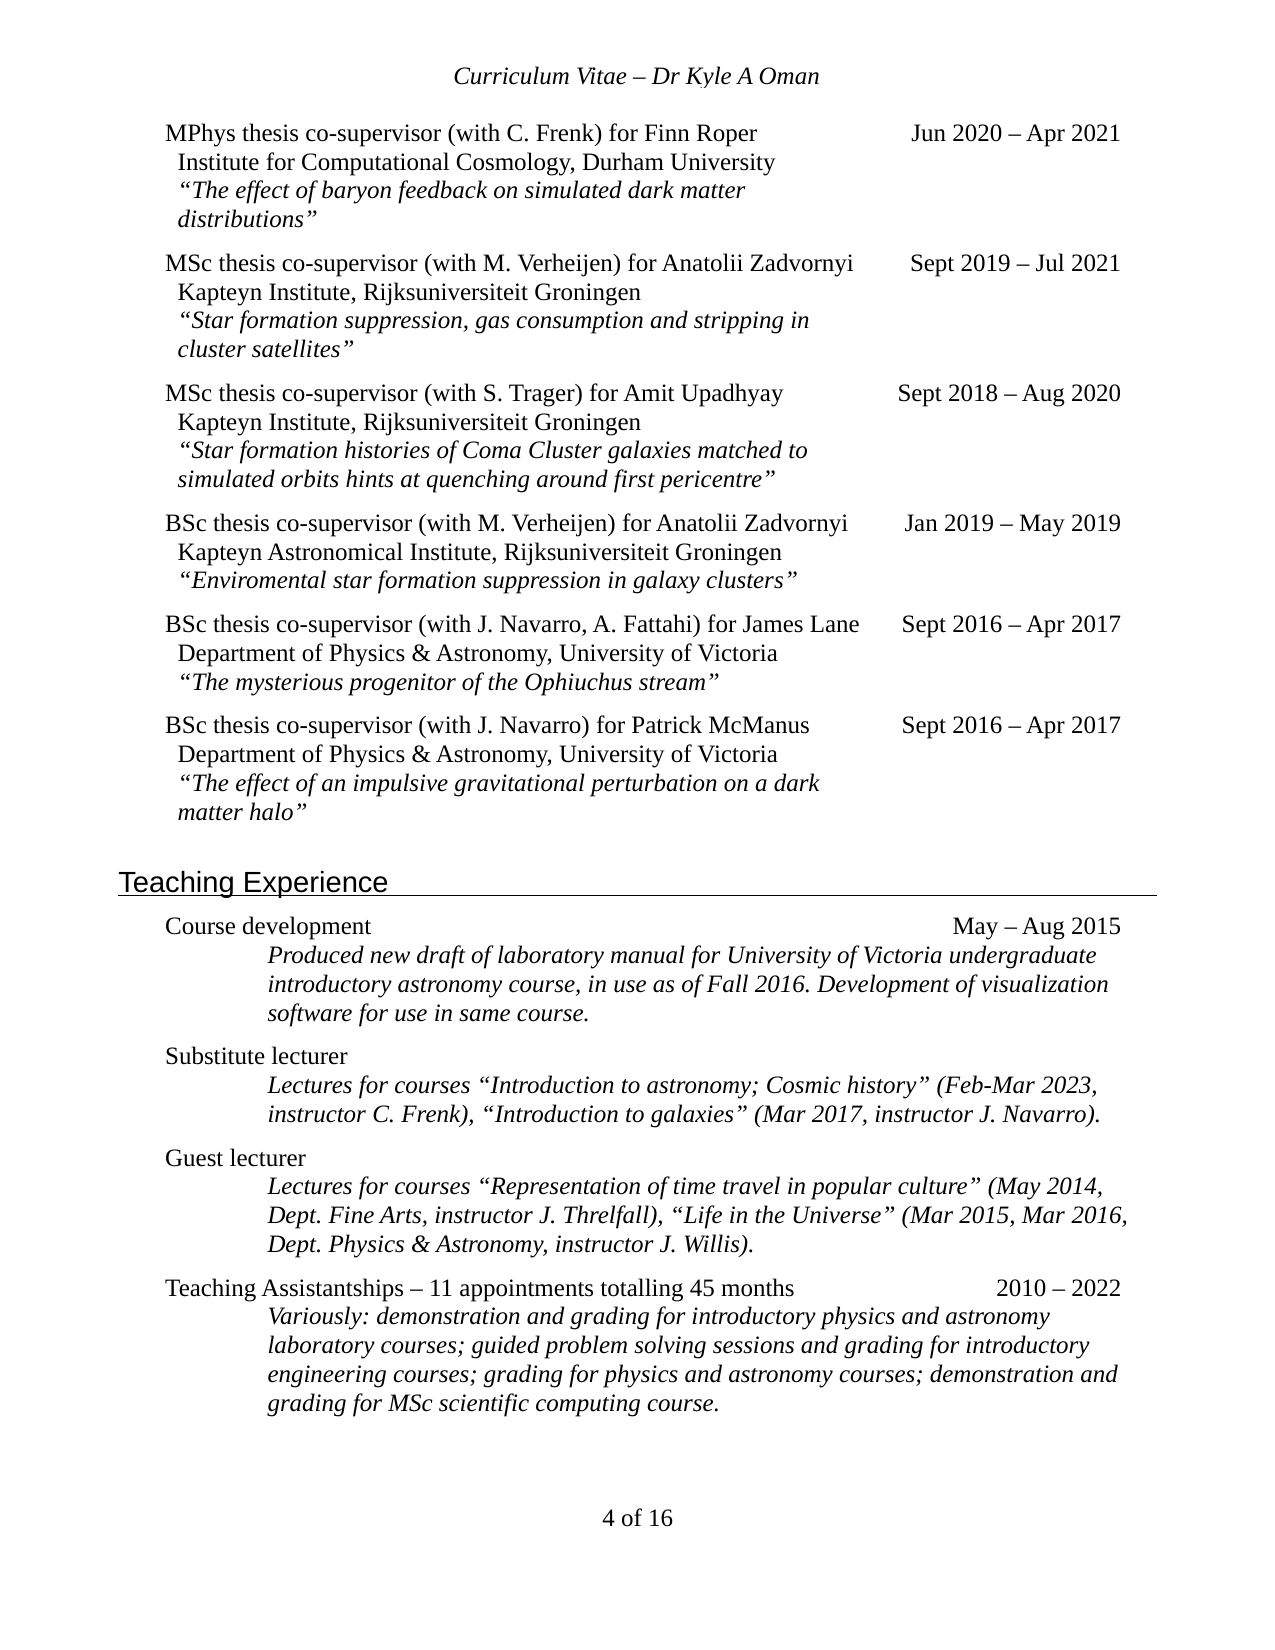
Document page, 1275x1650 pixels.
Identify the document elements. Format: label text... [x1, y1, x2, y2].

text MSc thesis co-supervisor (with M. Verheijen) for Anatolii Zadvornyi Sept 2019 – Jul 2021 Kapteyn Institute, Rijksuniversiteit Groningen “Star formation suppression, gas consumption and stripping in cluster satellites” [118, 248, 1157, 363]
subtitle Teaching Experience [118, 865, 1157, 895]
text BSc thesis co-supervisor (with M. Verheijen) for Anatolii Zadvornyi Jan 2019 – May 2019 Kapteyn Astronomical Institute, Rijksuniversiteit Groningen “Enviromental star formation suppression in galaxy clusters” [118, 508, 1157, 594]
text MPhys thesis co-supervisor (with C. Frenk) for Finn Roper Jun 2020 – Apr 2021 Institute for Computational Cosmology, Durham University “The effect of baryon feedback on simulated dark matter distributions” [118, 118, 1157, 233]
text BSc thesis co-supervisor (with J. Navarro) for Patrick McManus Sept 2016 – Apr 2017 Department of Physics & Astronomy, University of Victoria “The effect of an impulsive gravitational perturbation on a dark matter halo” [118, 710, 1157, 825]
text Substitute lecturer Lectures for courses “Introduction to astronomy; Cosmic history” (Feb-Mar 2023, instructor C. Frenk), “Introduction to galaxies” (Mar 2017, instructor J. Navarro). [118, 1041, 1157, 1128]
text BSc thesis co-supervisor (with J. Navarro, A. Fattahi) for James Lane Sept 2016 – Apr 2017 Department of Physics & Astronomy, University of Victoria “The mysterious progenitor of the Ophiuchus stream” [118, 609, 1157, 695]
text Course development May – Aug 2015 Produced new draft of laboratory manual for University of Victoria undergraduate introductory astronomy course, in use as of Fall 2016. Development of visualization software for use in same course. [118, 911, 1157, 1026]
text MSc thesis co-supervisor (with S. Trager) for Amit Upadhyay Sept 2018 – Aug 2020 Kapteyn Institute, Rijksuniversiteit Groningen “Star formation histories of Coma Cluster galaxies matched to simulated orbits hints at quenching around first pericentre” [118, 378, 1157, 493]
text Guest lecturer Lectures for courses “Representation of time travel in popular culture” (May 2014, Dept. Fine Arts, instructor J. Threlfall), “Life in the Universe” (Mar 2015, Mar 2016, Dept. Physics & Astronomy, instructor J. Willis). [118, 1143, 1157, 1258]
text Teaching Assistantships – 11 appointments totalling 45 months 2010 – 2022 Variously: demonstration and grading for introductory physics and astronomy laboratory courses; guided problem solving sessions and grading for introductory engineering courses; grading for physics and astronomy courses; demonstration and grading for MSc scientific computing course. [118, 1273, 1157, 1416]
